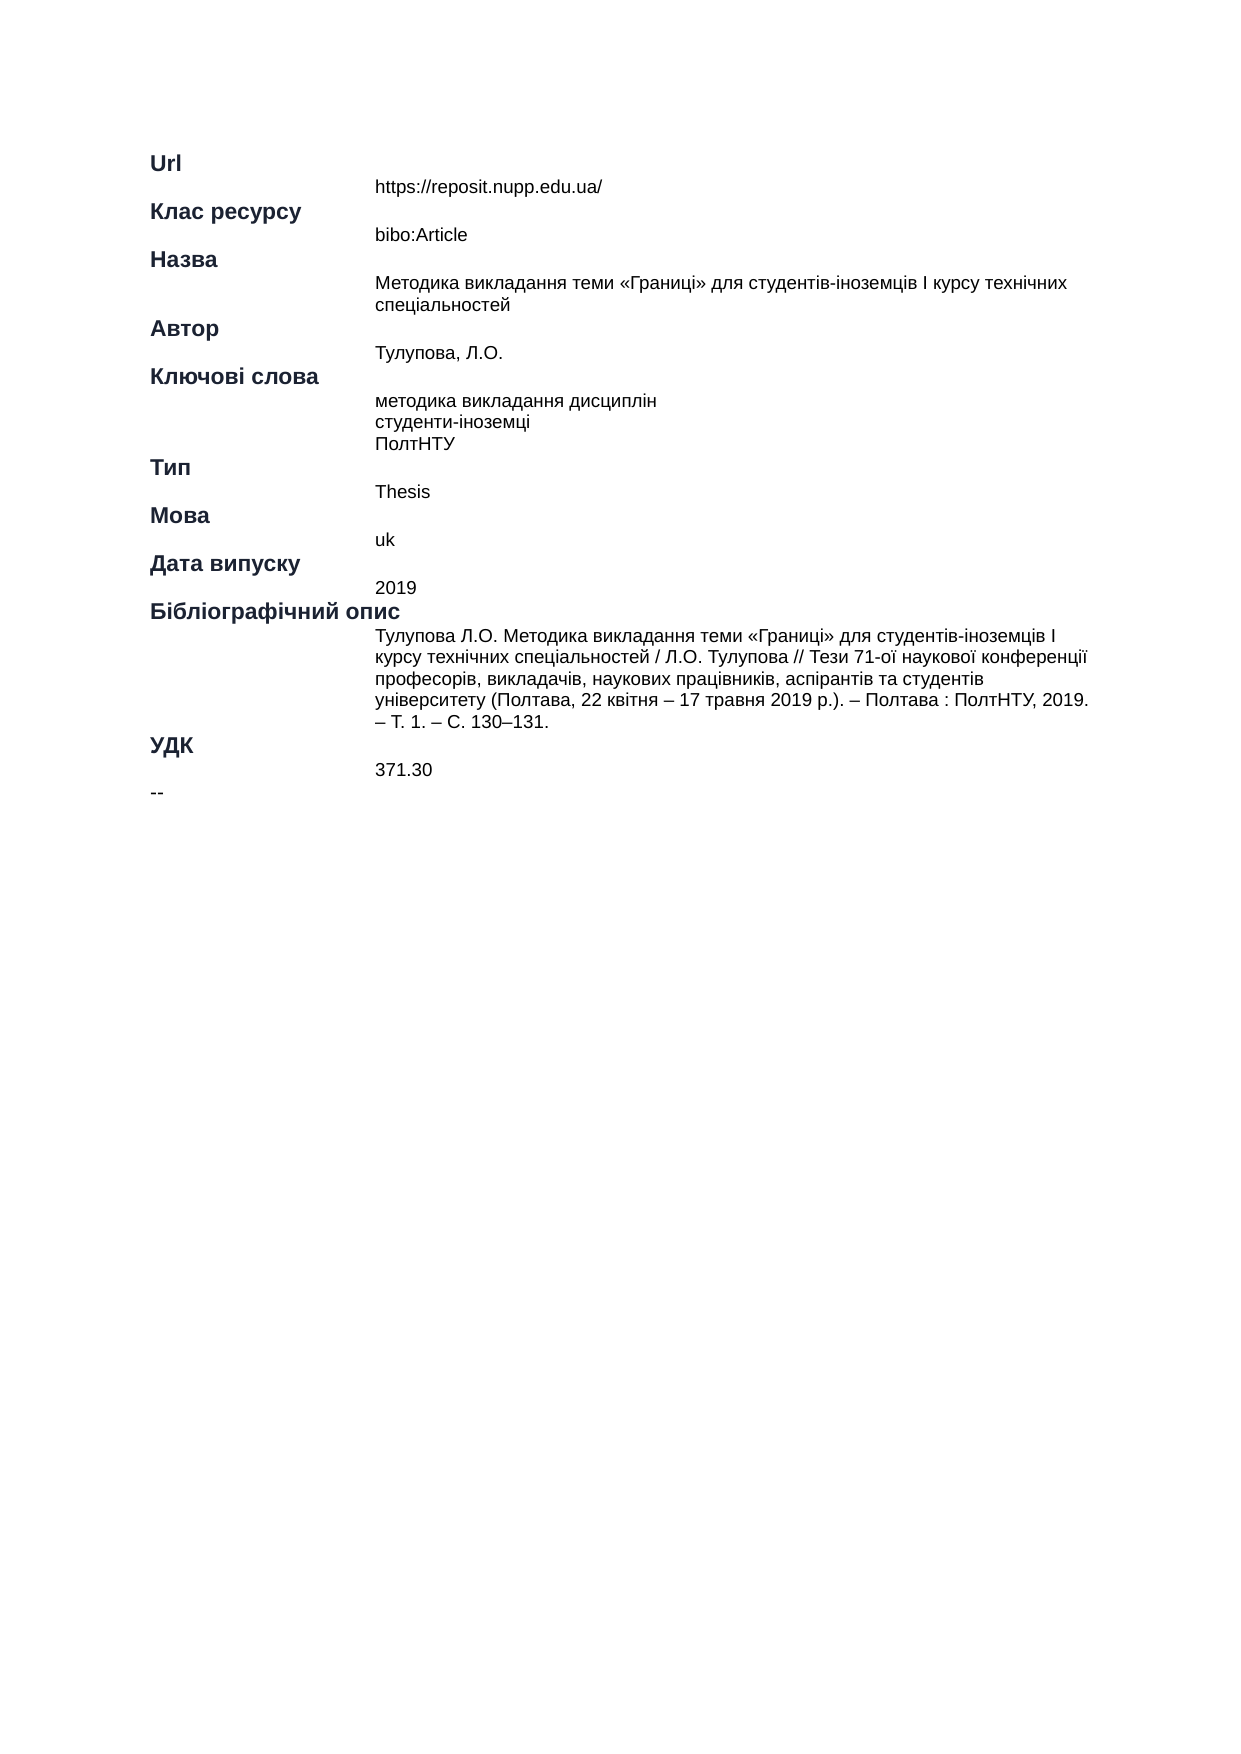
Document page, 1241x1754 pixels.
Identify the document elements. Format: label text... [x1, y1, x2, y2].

text Мова [150, 502, 1090, 528]
text Ключові слова [150, 363, 1090, 389]
text Тулупова, Л.О. [375, 342, 1090, 363]
text 2019 [375, 576, 1090, 598]
text Клас ресурсу [150, 198, 1090, 224]
text https://reposit.nupp.edu.ua/ [375, 176, 1090, 198]
text методика викладання дисциплін [375, 389, 1090, 411]
text Автор [150, 315, 1090, 342]
text 371.30 [375, 758, 1090, 780]
text ПолтНТУ [375, 433, 1090, 454]
text Тулупова Л.О. Методика викладання теми «Границі» для студентів-іноземців І курсу технічних спеціальностей / Л.О. Тулупова // Тези 71-ої наукової конференції професорів, викладачів, наукових працівників, аспірантів та студентів університету (Полтава, 22 квітня – 17 травня 2019 р.). – Полтава : ПолтНТУ, 2019. – Т. 1. – С. 130–131. [375, 624, 1090, 732]
text Url [150, 150, 1090, 176]
text УДК [150, 732, 1090, 758]
text Тип [150, 454, 1090, 481]
text Назва [150, 246, 1090, 272]
text Бібліографічний опис [150, 598, 1090, 624]
text Дата випуску [150, 550, 1090, 576]
text bibo:Article [375, 224, 1090, 246]
text студенти-іноземці [375, 411, 1090, 433]
text uk [375, 528, 1090, 550]
text -- [150, 780, 1090, 804]
text Thesis [375, 481, 1090, 502]
text Методика викладання теми «Границі» для студентів-іноземців І курсу технічних спеціальностей [375, 272, 1090, 315]
